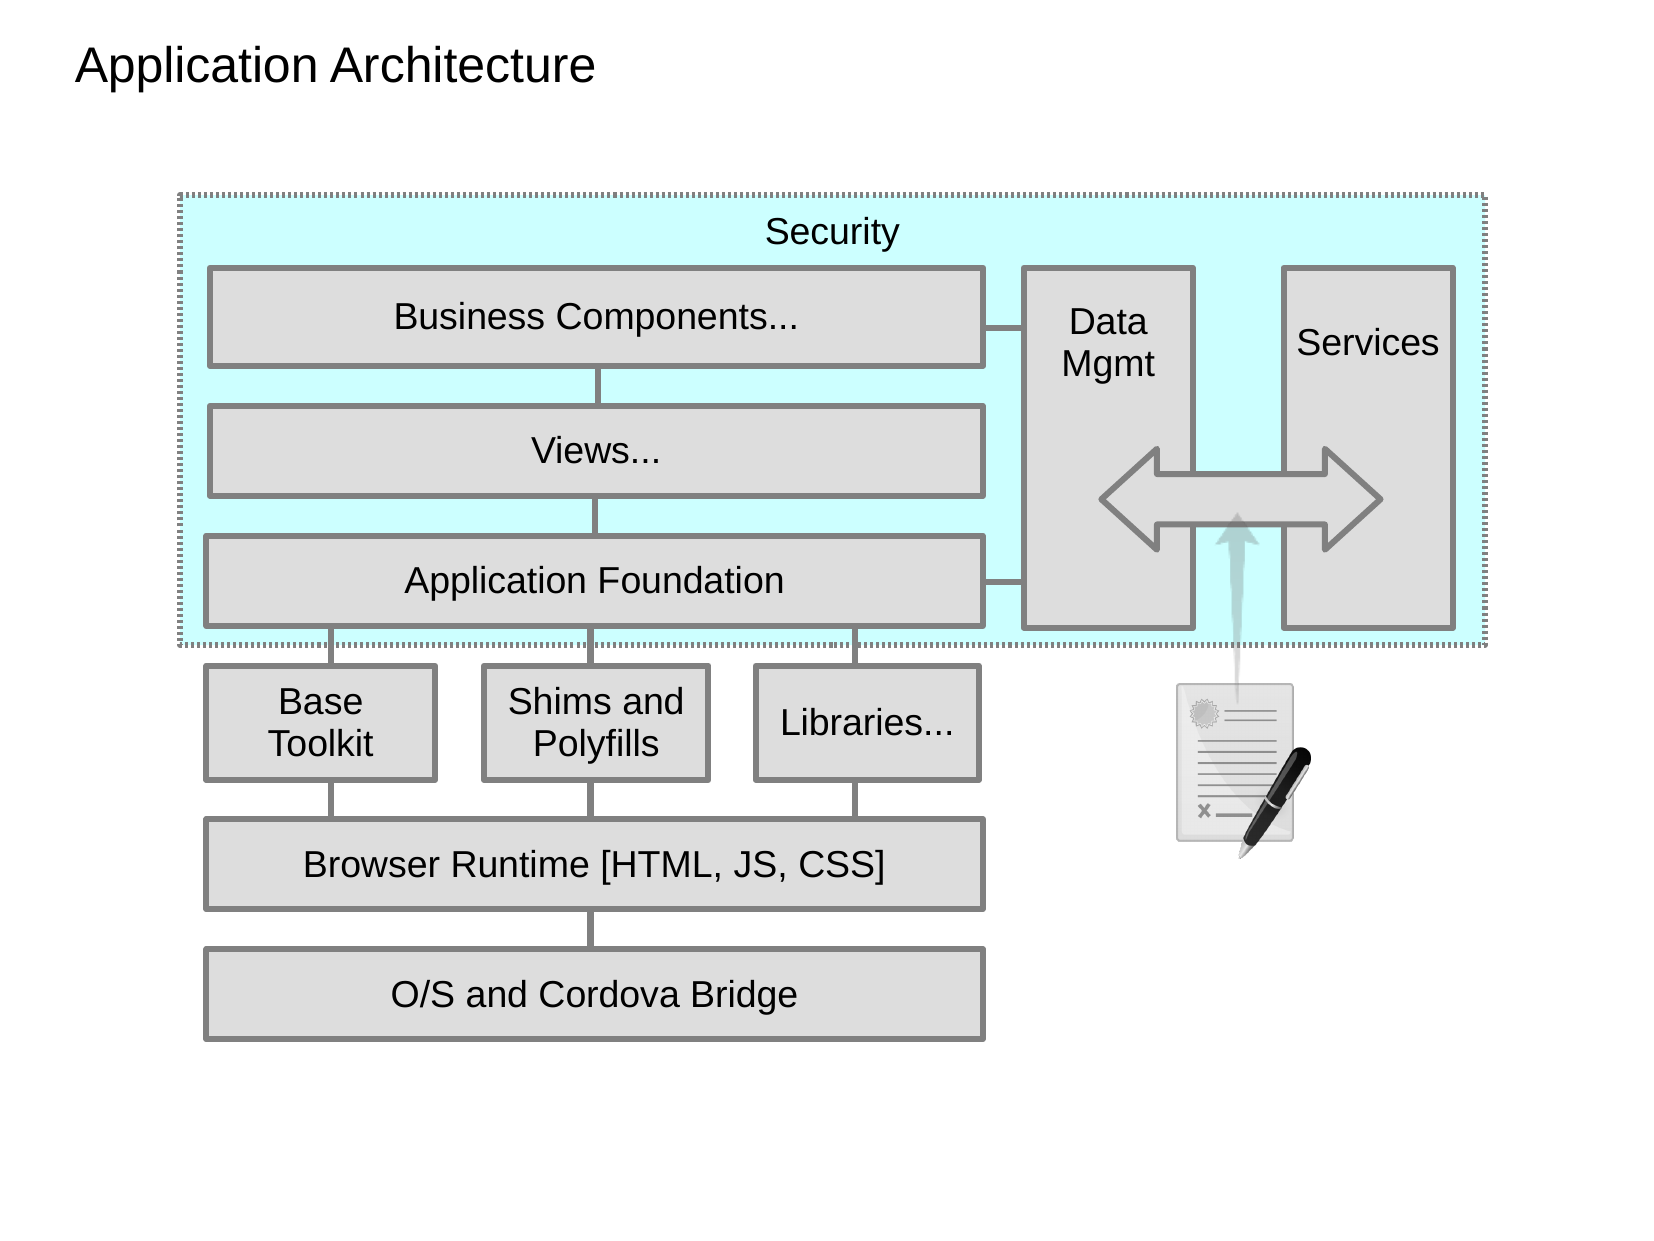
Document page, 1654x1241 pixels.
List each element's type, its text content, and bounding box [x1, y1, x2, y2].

text_box Application Architecture [60, 30, 1111, 101]
text_box Security [598, 331, 1023, 579]
text_box Security [180, 195, 1486, 646]
picture [1176, 510, 1311, 859]
text_box Views... [209, 405, 983, 496]
text_box Data Mgmt [1023, 267, 1193, 628]
text_box Base Toolkit [206, 665, 436, 781]
text_box Browser Runtime [HTML, JS, CSS] [206, 819, 983, 910]
text_box Application Foundation [206, 535, 983, 626]
text_box O/S and Cordova Bridge [206, 949, 983, 1040]
text_box Security [858, 525, 1213, 646]
text_box Services [1283, 267, 1453, 628]
text_box Security [334, 626, 587, 646]
text_box Shims and Polyfills [484, 665, 709, 781]
text_box Business Components... [209, 267, 984, 366]
text_box [1101, 448, 1381, 550]
text_box Libraries... [755, 665, 979, 781]
text_box Security [594, 626, 852, 646]
